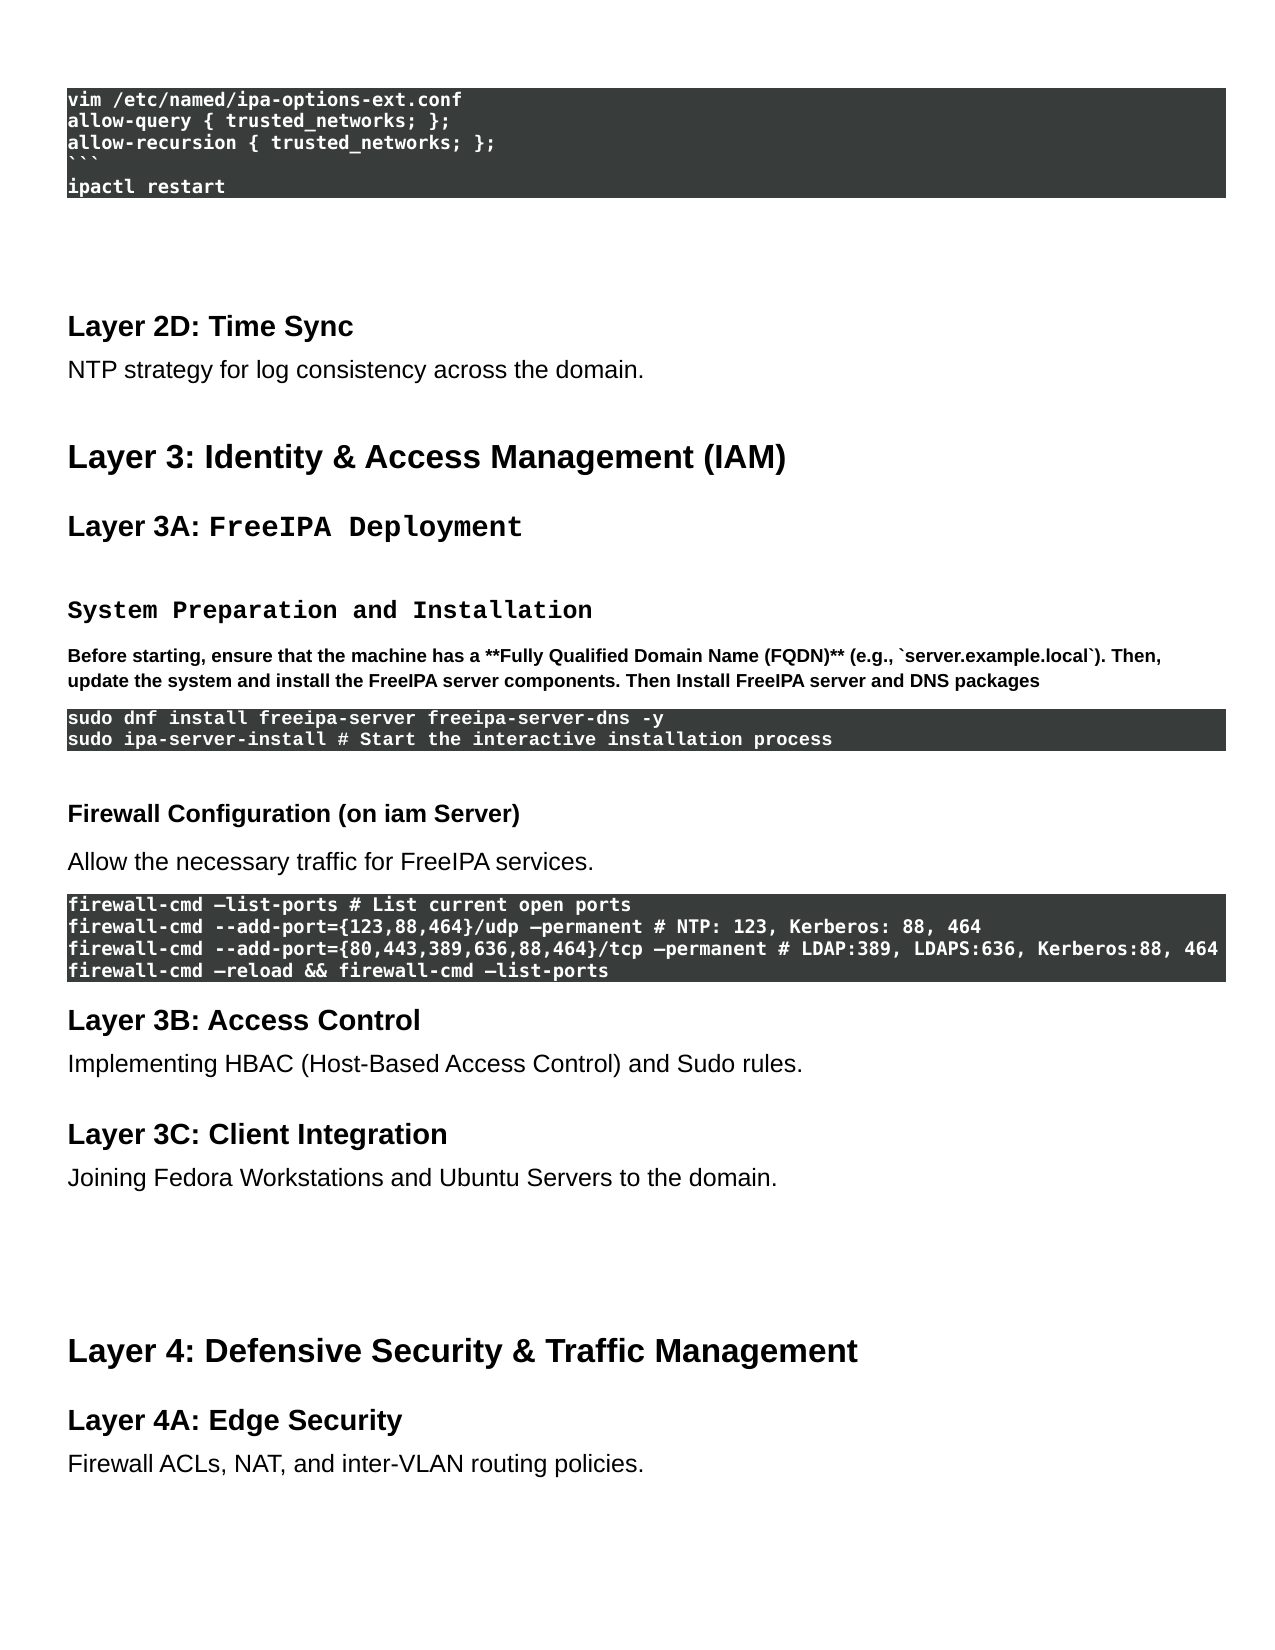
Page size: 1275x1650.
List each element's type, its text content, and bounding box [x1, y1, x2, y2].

text allow-recursion { trusted_networks; }; [67, 132, 1226, 154]
text firewall-cmd --add-port={80,443,389,636,88,464}/tcp –permanent # LDAP:389, LDAPS:636, Kerberos:88, 464 [67, 938, 1226, 960]
subtitle Layer 3C: Client Integration [67, 1117, 1226, 1151]
text ipactl restart [67, 176, 1226, 198]
text vim /etc/named/ipa-options-ext.conf [67, 88, 1226, 110]
subtitle Layer 3B: Access Control [67, 1002, 1226, 1036]
text Implementing HBAC (Host-Based Access Control) and Sudo rules. [67, 1048, 1226, 1077]
subtitle Layer 4A: Edge Security [67, 1403, 1226, 1436]
text NTP strategy for log consistency across the domain. [67, 355, 1226, 384]
subtitle Layer 2D: Time Sync [67, 309, 1226, 342]
text Joining Fedora Workstations and Ubuntu Servers to the domain. [67, 1163, 1226, 1192]
subtitle Layer 4: Defensive Security & Traffic Management [67, 1331, 1226, 1369]
text firewall-cmd –reload && firewall-cmd –list-ports [67, 960, 1226, 982]
text sudo dnf install freeipa-server freeipa-server-dns -y [67, 709, 1226, 730]
text Firewall ACLs, NAT, and inter-VLAN routing policies. [67, 1449, 1226, 1477]
text Allow the necessary traffic for FreeIPA services. [67, 847, 1226, 875]
text firewall-cmd –list-ports # List current open ports [67, 894, 1226, 916]
text allow-query { trusted_networks; }; [67, 110, 1226, 132]
text sudo ipa-server-install # Start the interactive installation process [67, 730, 1226, 751]
subtitle Layer 3A: FreeIPA Deployment [67, 509, 1226, 545]
text System Preparation and Installation [67, 598, 1226, 626]
subtitle Layer 3: Identity & Access Management (IAM) [67, 437, 1226, 476]
text Before starting, ensure that the machine has a **Fully Qualified Domain Name (FQDN)** (e.g., `server.example.local`). Then, update the system and install the FreeIPA server components. Then Install FreeIPA server and DNS packages [67, 645, 1226, 691]
text Firewall Configuration (on iam Server) [67, 799, 1226, 828]
text firewall-cmd --add-port={123,88,464}/udp –permanent # NTP: 123, Kerberos: 88, 464 [67, 916, 1226, 938]
text ``` [67, 154, 1226, 176]
